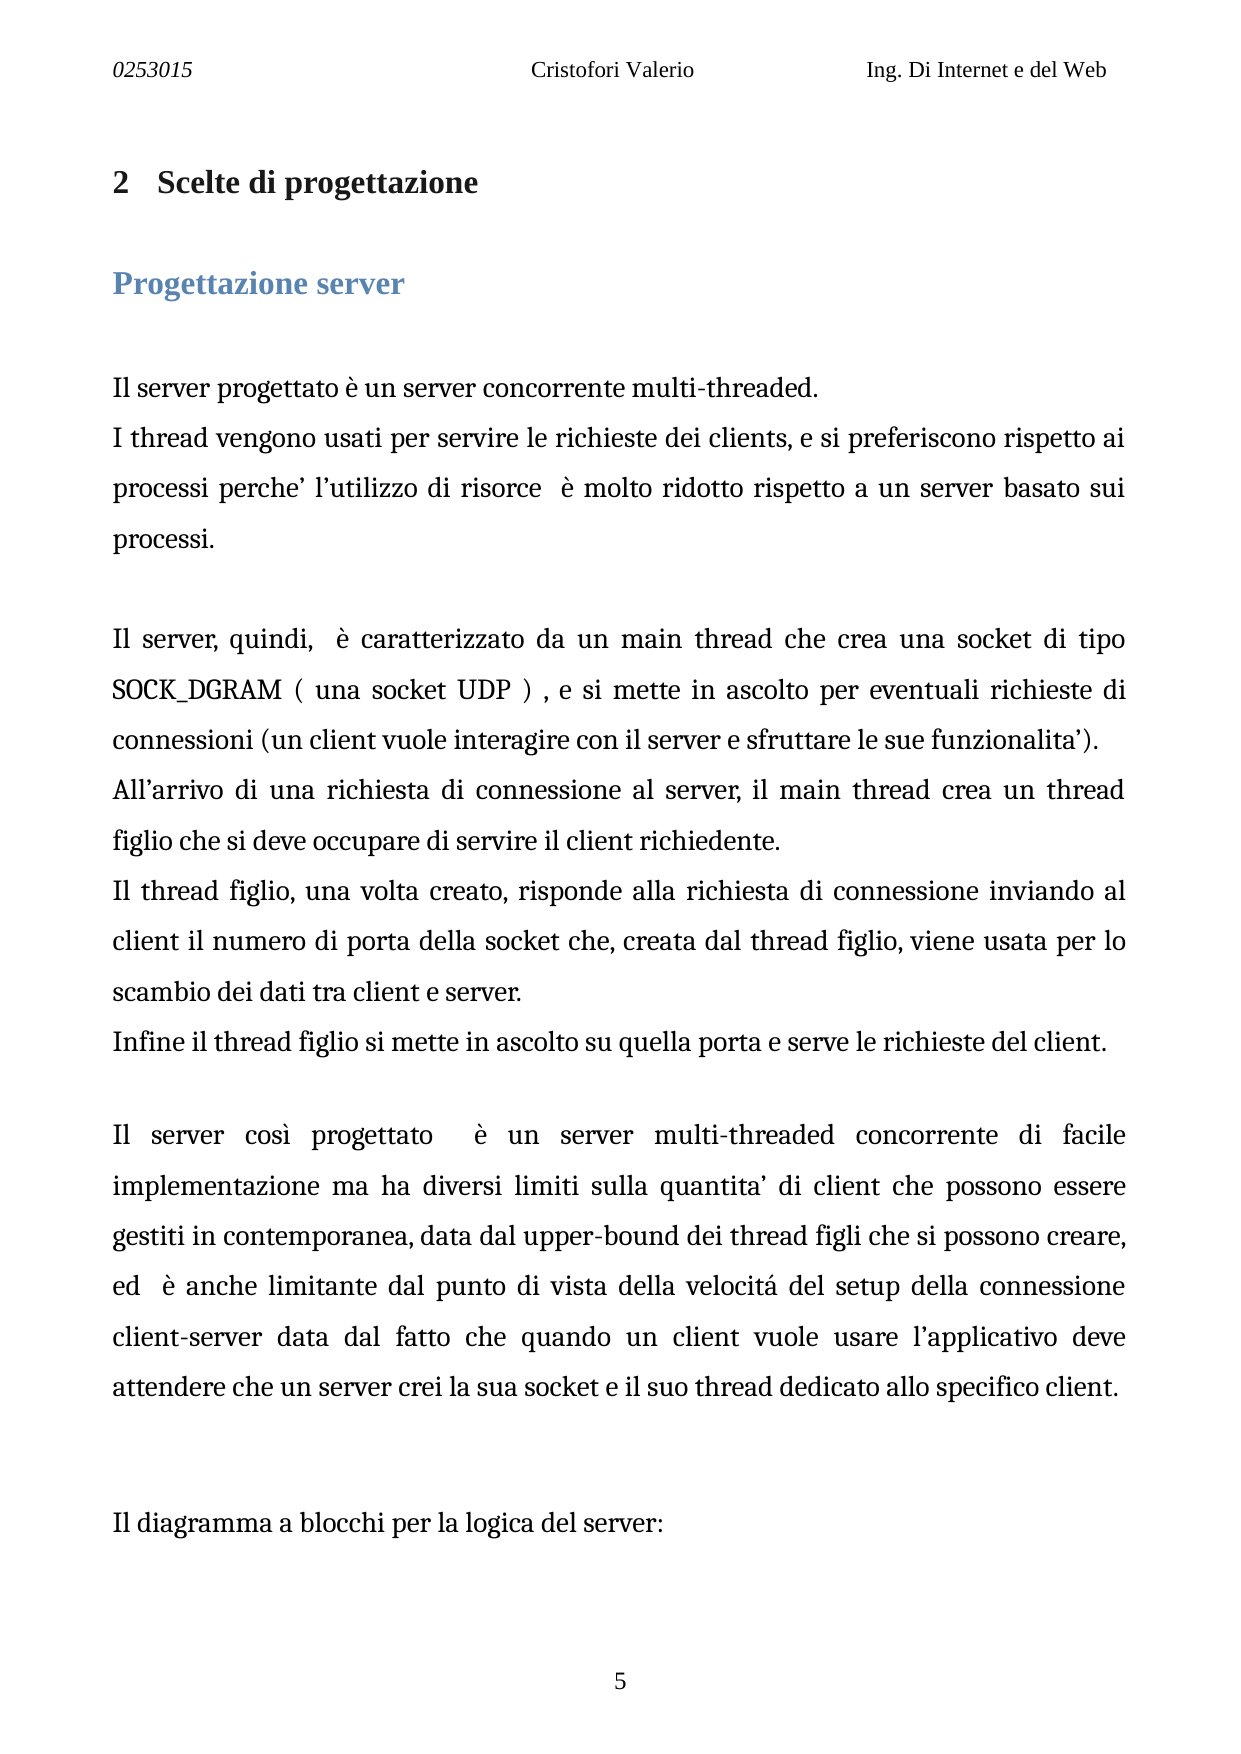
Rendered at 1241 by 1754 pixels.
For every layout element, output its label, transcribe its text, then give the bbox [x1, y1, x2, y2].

text Progettazione server [112, 263, 1128, 302]
text Il server così progettato è un server multi-threaded concorrente di facile implementazione ma ha diversi limiti sulla quantita’ di client che possono essere gestiti in contemporanea, data dal upper-bound dei thread figli che si possono creare, ed è anche limitante dal punto di vista della velocitá del setup della connessione client-server data dal fatto che quando un client vuole usare l’applicativo deve attendere che un server crei la sua socket e il suo thread dedicato allo specifico client. [112, 1118, 1128, 1404]
text Il thread figlio, una volta creato, risponde alla richiesta di connessione inviando al client il numero di porta della socket che, creata dal thread figlio, viene usata per lo scambio dei dati tra client e server. [112, 874, 1128, 1008]
text Infine il thread figlio si mette in ascolto su quella porta e serve le richieste del client. [112, 1025, 1128, 1059]
subtitle Scelte di progettazione [112, 163, 1128, 201]
text Il server progettato è un server concorrente multi-threaded. [112, 371, 1128, 404]
text I thread vengono usati per servire le richieste dei clients, e si preferiscono rispetto ai processi perche’ l’utilizzo di risorce è molto ridotto rispetto a un server basato sui processi. [112, 421, 1128, 556]
text Il server, quindi, è caratterizzato da un main thread che crea una socket di tipo SOCK_DGRAM ( una socket UDP ) , e si mette in ascolto per eventuali richieste di connessioni (un client vuole interagire con il server e sfruttare le sue funzionalita’). [112, 623, 1128, 757]
text Il diagramma a blocchi per la logica del server: [112, 1507, 1128, 1540]
text All’arrivo di una richiesta di connessione al server, il main thread crea un thread figlio che si deve occupare di servire il client richiedente. [112, 773, 1128, 857]
